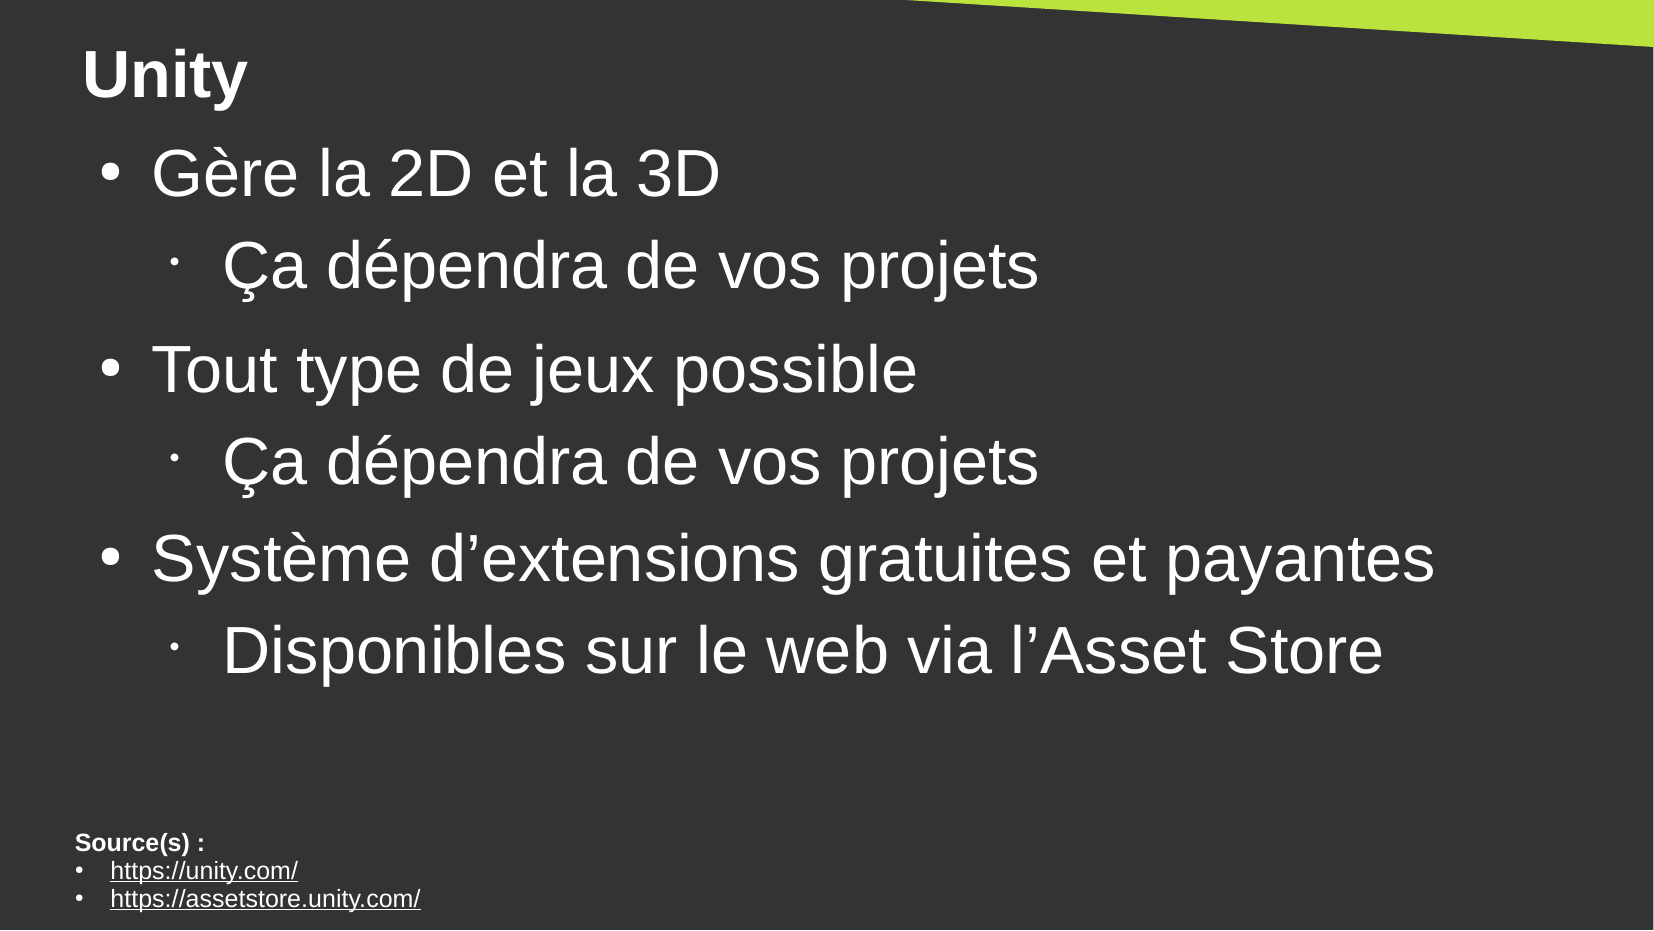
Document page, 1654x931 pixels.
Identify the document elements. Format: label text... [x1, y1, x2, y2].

text_box [905, 0, 1654, 48]
list Gère la 2D et la 3D Ça dépendra de vos projets Tout type de jeux possible Ça dépendra de vos projets Système d’extensions gratuites et payantes Disponibles sur le web via l’Asset Store [80, 135, 1620, 756]
title Unity [82, 37, 1571, 112]
text_box Source(s) : https://unity.com/ https://assetstore.unity.com/ [60, 821, 1546, 921]
